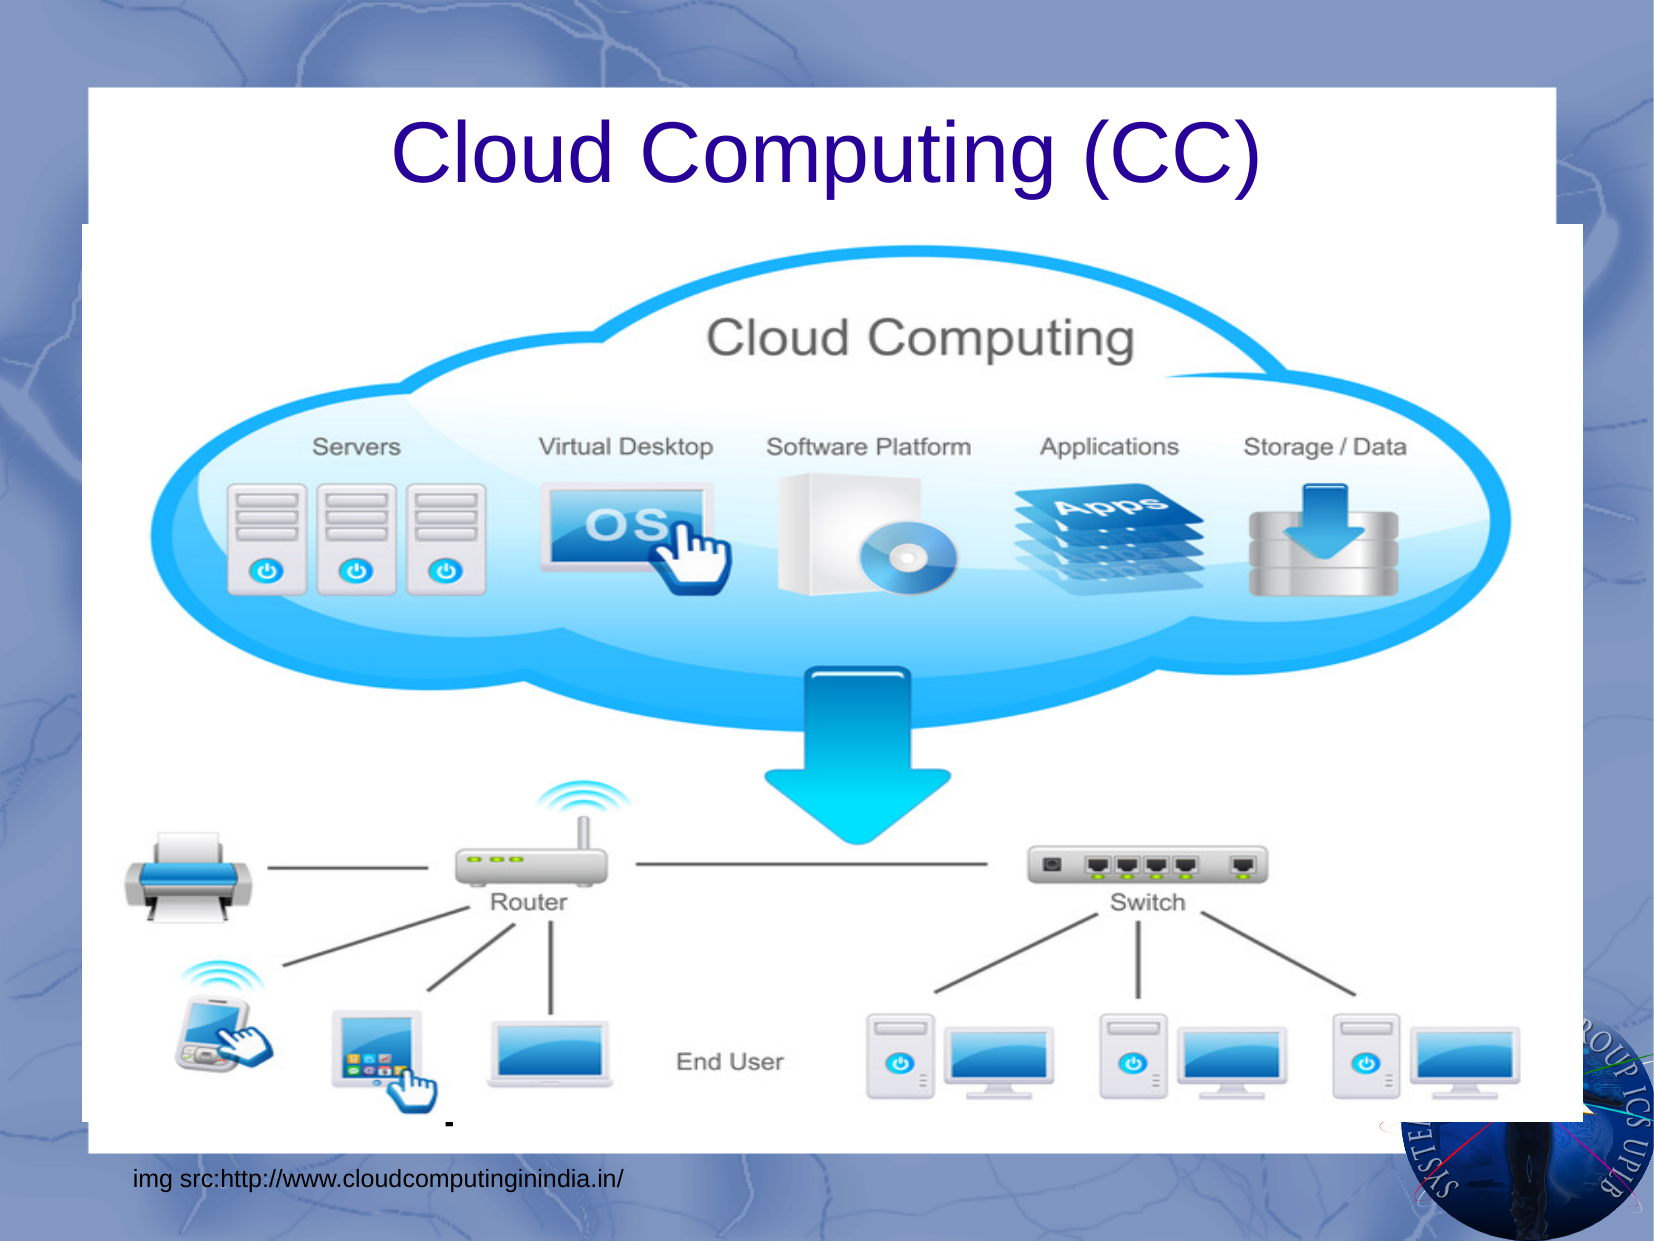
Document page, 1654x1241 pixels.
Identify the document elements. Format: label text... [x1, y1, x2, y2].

list “is a model for enabling ubiquitous, convenient, on-demand network access to a shared pool of configurable computing resources (e.g. networks, servers, storage, applications, and services) that can be rapidly provisioned and released with minimal management effort or service provider interaction.” - NIST [82, 1123, 1538, 1128]
title Cloud Computing (CC) [82, 49, 1571, 224]
text_box img src:http://www.cloudcomputinginindia.in/ [118, 1157, 981, 1201]
picture [0, 0, 1654, 1241]
